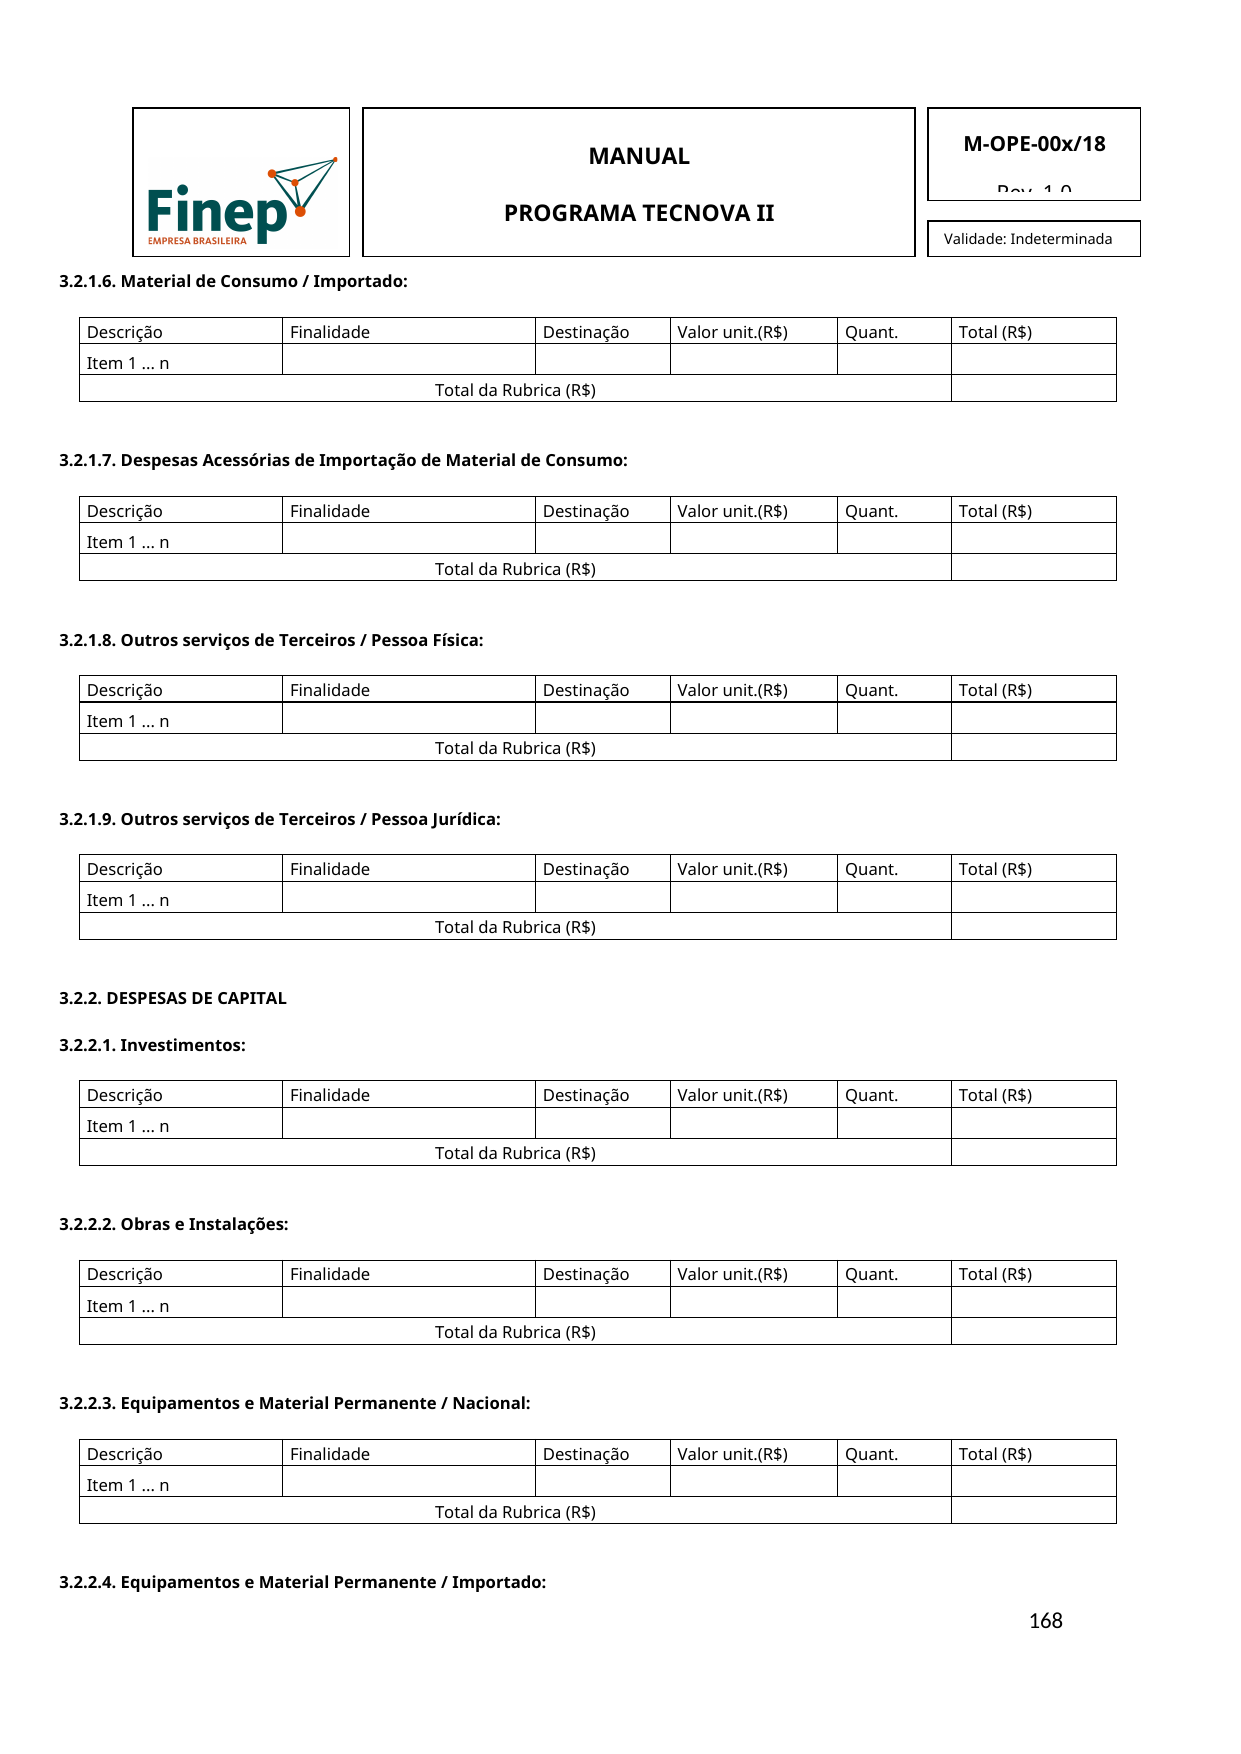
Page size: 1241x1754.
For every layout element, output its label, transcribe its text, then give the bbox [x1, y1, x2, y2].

table_cell [838, 1287, 951, 1317]
table_header Quant. [838, 1081, 951, 1107]
table_cell [536, 703, 670, 732]
table_cell [952, 523, 1116, 553]
table_cell [671, 1108, 837, 1138]
table_cell [283, 1108, 535, 1138]
table_cell [952, 1497, 1116, 1523]
table_cell [952, 734, 1116, 759]
table_header Destinação [536, 318, 670, 343]
table_cell [952, 1318, 1116, 1344]
table_cell Item 1 ... n [80, 882, 282, 912]
table_cell [838, 882, 951, 912]
table_cell [283, 344, 535, 374]
table_cell [536, 1287, 670, 1317]
table_cell Total da Rubrica (R$) [80, 554, 951, 580]
table_header Descrição [80, 318, 282, 343]
table_header Destinação [536, 1440, 670, 1465]
table_header Finalidade [283, 1261, 535, 1286]
table_cell [283, 523, 535, 553]
table_header Total (R$) [952, 497, 1116, 522]
table_header Total (R$) [952, 1081, 1116, 1107]
table_cell [838, 523, 951, 553]
table_header Descrição [80, 1081, 282, 1107]
table_cell Total da Rubrica (R$) [80, 375, 951, 401]
table_cell Item 1 ... n [80, 1108, 282, 1138]
table_cell [838, 703, 951, 732]
table_header Finalidade [283, 855, 535, 881]
table_header Total (R$) [952, 1440, 1116, 1465]
table_cell Item 1 ... n [80, 1466, 282, 1496]
text 3.2.1.8. Outros serviços de Terceiros / Pessoa Física: [59, 628, 1063, 651]
table_cell Total da Rubrica (R$) [80, 734, 951, 759]
table_cell [838, 1466, 951, 1496]
table_header Descrição [80, 1261, 282, 1286]
table_header Valor unit.(R$) [671, 318, 837, 343]
table_cell [952, 1466, 1116, 1496]
table_header Total (R$) [952, 318, 1116, 343]
table_header Descrição [80, 497, 282, 522]
table_header Valor unit.(R$) [671, 676, 837, 701]
table_cell [952, 913, 1116, 939]
text 3.2.1.6. Material de Consumo / Importado: [59, 270, 1063, 293]
table_cell [952, 882, 1116, 912]
table_header Valor unit.(R$) [671, 497, 837, 522]
table_cell [671, 703, 837, 732]
table_cell [838, 1108, 951, 1138]
table_cell [838, 344, 951, 374]
table_cell [536, 523, 670, 553]
table_cell [671, 344, 837, 374]
table_cell Total da Rubrica (R$) [80, 1497, 951, 1523]
text 3.2.1.9. Outros serviços de Terceiros / Pessoa Jurídica: [59, 807, 1063, 830]
table_cell [671, 1466, 837, 1496]
table_header Valor unit.(R$) [671, 1081, 837, 1107]
text 3.2.2.2. Obras e Instalações: [59, 1213, 1063, 1235]
table_cell [952, 1287, 1116, 1317]
table_cell Total da Rubrica (R$) [80, 1318, 951, 1344]
table_header Quant. [838, 1261, 951, 1286]
table_header Valor unit.(R$) [671, 1440, 837, 1465]
table_header Finalidade [283, 1440, 535, 1465]
table_header Quant. [838, 318, 951, 343]
table_header Destinação [536, 855, 670, 881]
table_header Total (R$) [952, 1261, 1116, 1286]
table_header Finalidade [283, 497, 535, 522]
table_cell [952, 554, 1116, 580]
table_header Quant. [838, 497, 951, 522]
table_header Quant. [838, 1440, 951, 1465]
table_cell [952, 1108, 1116, 1138]
text 3.2.2.3. Equipamentos e Material Permanente / Nacional: [59, 1392, 1063, 1414]
table_cell Total da Rubrica (R$) [80, 1139, 951, 1165]
table_cell [536, 344, 670, 374]
table_cell [283, 1287, 535, 1317]
table_header Destinação [536, 676, 670, 701]
text 3.2.2.1. Investimentos: [59, 1033, 1063, 1056]
table_header Quant. [838, 855, 951, 881]
table_cell [671, 882, 837, 912]
table_header Descrição [80, 1440, 282, 1465]
table_cell [283, 882, 535, 912]
table_cell [671, 1287, 837, 1317]
text 3.2.1.7. Despesas Acessórias de Importação de Material de Consumo: [59, 449, 1063, 472]
table_header Total (R$) [952, 855, 1116, 881]
table_header Descrição [80, 855, 282, 881]
table_cell [536, 1466, 670, 1496]
table_cell [536, 1108, 670, 1138]
table_cell Item 1 ... n [80, 1287, 282, 1317]
table_cell [952, 1139, 1116, 1165]
table_header Valor unit.(R$) [671, 855, 837, 881]
table_header Quant. [838, 676, 951, 701]
table_header Finalidade [283, 676, 535, 701]
table_cell [283, 1466, 535, 1496]
table_cell Item 1 ... n [80, 344, 282, 374]
table_cell [952, 375, 1116, 401]
table_header Destinação [536, 1081, 670, 1107]
table_cell [671, 523, 837, 553]
table_cell Total da Rubrica (R$) [80, 913, 951, 939]
table_cell [283, 703, 535, 732]
text 3.2.2. DESPESAS DE CAPITAL [59, 987, 1063, 1009]
table_header Valor unit.(R$) [671, 1261, 837, 1286]
table_header Destinação [536, 1261, 670, 1286]
table_header Finalidade [283, 1081, 535, 1107]
table_header Descrição [80, 676, 282, 701]
table_header Destinação [536, 497, 670, 522]
table_cell [952, 703, 1116, 732]
table_cell [952, 344, 1116, 374]
table_header Finalidade [283, 318, 535, 343]
text 3.2.2.4. Equipamentos e Material Permanente / Importado: [59, 1571, 1063, 1594]
table_header Total (R$) [952, 676, 1116, 701]
table_cell [536, 882, 670, 912]
table_cell Item 1 ... n [80, 523, 282, 553]
table_cell Item 1 ... n [80, 703, 282, 732]
